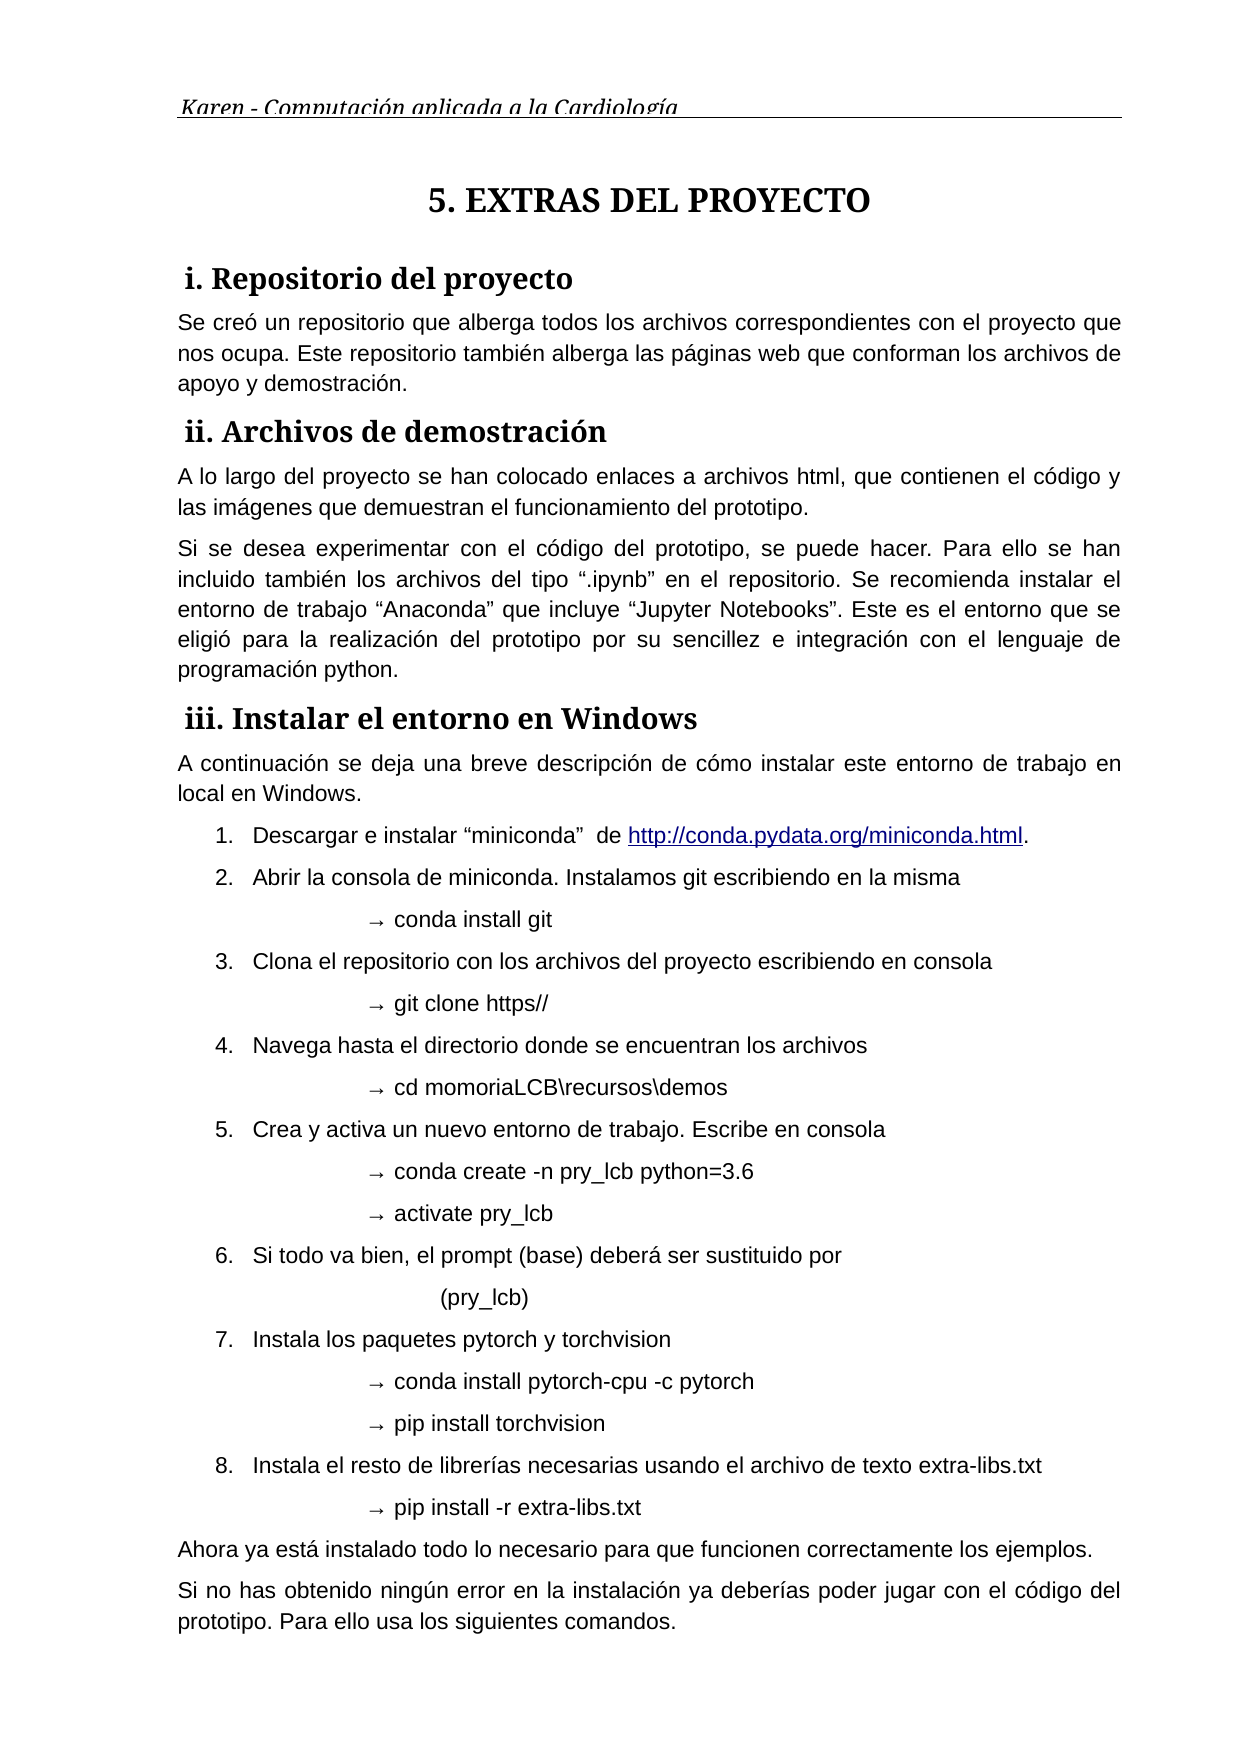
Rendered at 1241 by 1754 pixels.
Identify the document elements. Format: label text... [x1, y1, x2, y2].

text Si no has obtenido ningún error en la instalación ya deberías poder jugar con el código del prototipo. Para ello usa los siguientes comandos. [177, 1577, 1122, 1634]
list Repositorio del proyecto [177, 258, 1122, 298]
list → cd momoriaLCB\recursos\demos [327, 1074, 1122, 1100]
list → conda install pytorch-cpu -c pytorch [327, 1368, 1122, 1394]
list Instalar el entorno en Windows [177, 698, 1122, 738]
text Ahora ya está instalado todo lo necesario para que funcionen correctamente los ejemplos. [177, 1536, 1122, 1562]
list Descargar e instalar “miniconda” de http://conda.pydata.org/miniconda.html. [215, 822, 1122, 848]
list → git clone https// [327, 990, 1122, 1016]
list Crea y activa un nuevo entorno de trabajo. Escribe en consola [215, 1116, 1122, 1142]
list A lo largo del proyecto se han colocado enlaces a archivos html, que contienen el código y las imágenes que demuestran el funcionamiento del prototipo. [177, 463, 1122, 520]
list Si se desea experimentar con el código del prototipo, se puede hacer. Para ello se han incluido también los archivos del tipo “.ipynb” en el repositorio. Se recomienda instalar el entorno de trabajo “Anaconda” que incluye “Jupyter Notebooks”. Este es el entorno que se eligió para la realización del prototipo por su sencillez e integración con el lenguaje de programación python. [177, 535, 1122, 683]
list Instala el resto de librerías necesarias usando el archivo de texto extra-libs.txt [215, 1452, 1122, 1478]
list → pip install -r extra-libs.txt [327, 1493, 1122, 1520]
list Si todo va bien, el prompt (base) deberá ser sustituido por [215, 1242, 1122, 1268]
list → activate pry_lcb [327, 1200, 1122, 1226]
list → conda create -n pry_lcb python=3.6 [327, 1158, 1122, 1184]
list Instala los paquetes pytorch y torchvision [215, 1326, 1122, 1352]
list Abrir la consola de miniconda. Instalamos git escribiendo en la misma [215, 864, 1122, 890]
list A continuación se deja una breve descripción de cómo instalar este entorno de trabajo en local en Windows. [177, 750, 1122, 806]
list (pry_lcb) [402, 1284, 1122, 1310]
list → conda install git [327, 906, 1122, 932]
list Se creó un repositorio que alberga todos los archivos correspondientes con el proyecto que nos ocupa. Este repositorio también alberga las páginas web que conforman los archivos de apoyo y demostración. [177, 309, 1122, 396]
list Archivos de demostración [177, 412, 1122, 451]
list Navega hasta el directorio donde se encuentran los archivos [215, 1032, 1122, 1058]
list Clona el repositorio con los archivos del proyecto escribiendo en consola [215, 948, 1122, 974]
list Extras del proyecto [177, 177, 1122, 222]
list → pip install torchvision [327, 1409, 1122, 1436]
